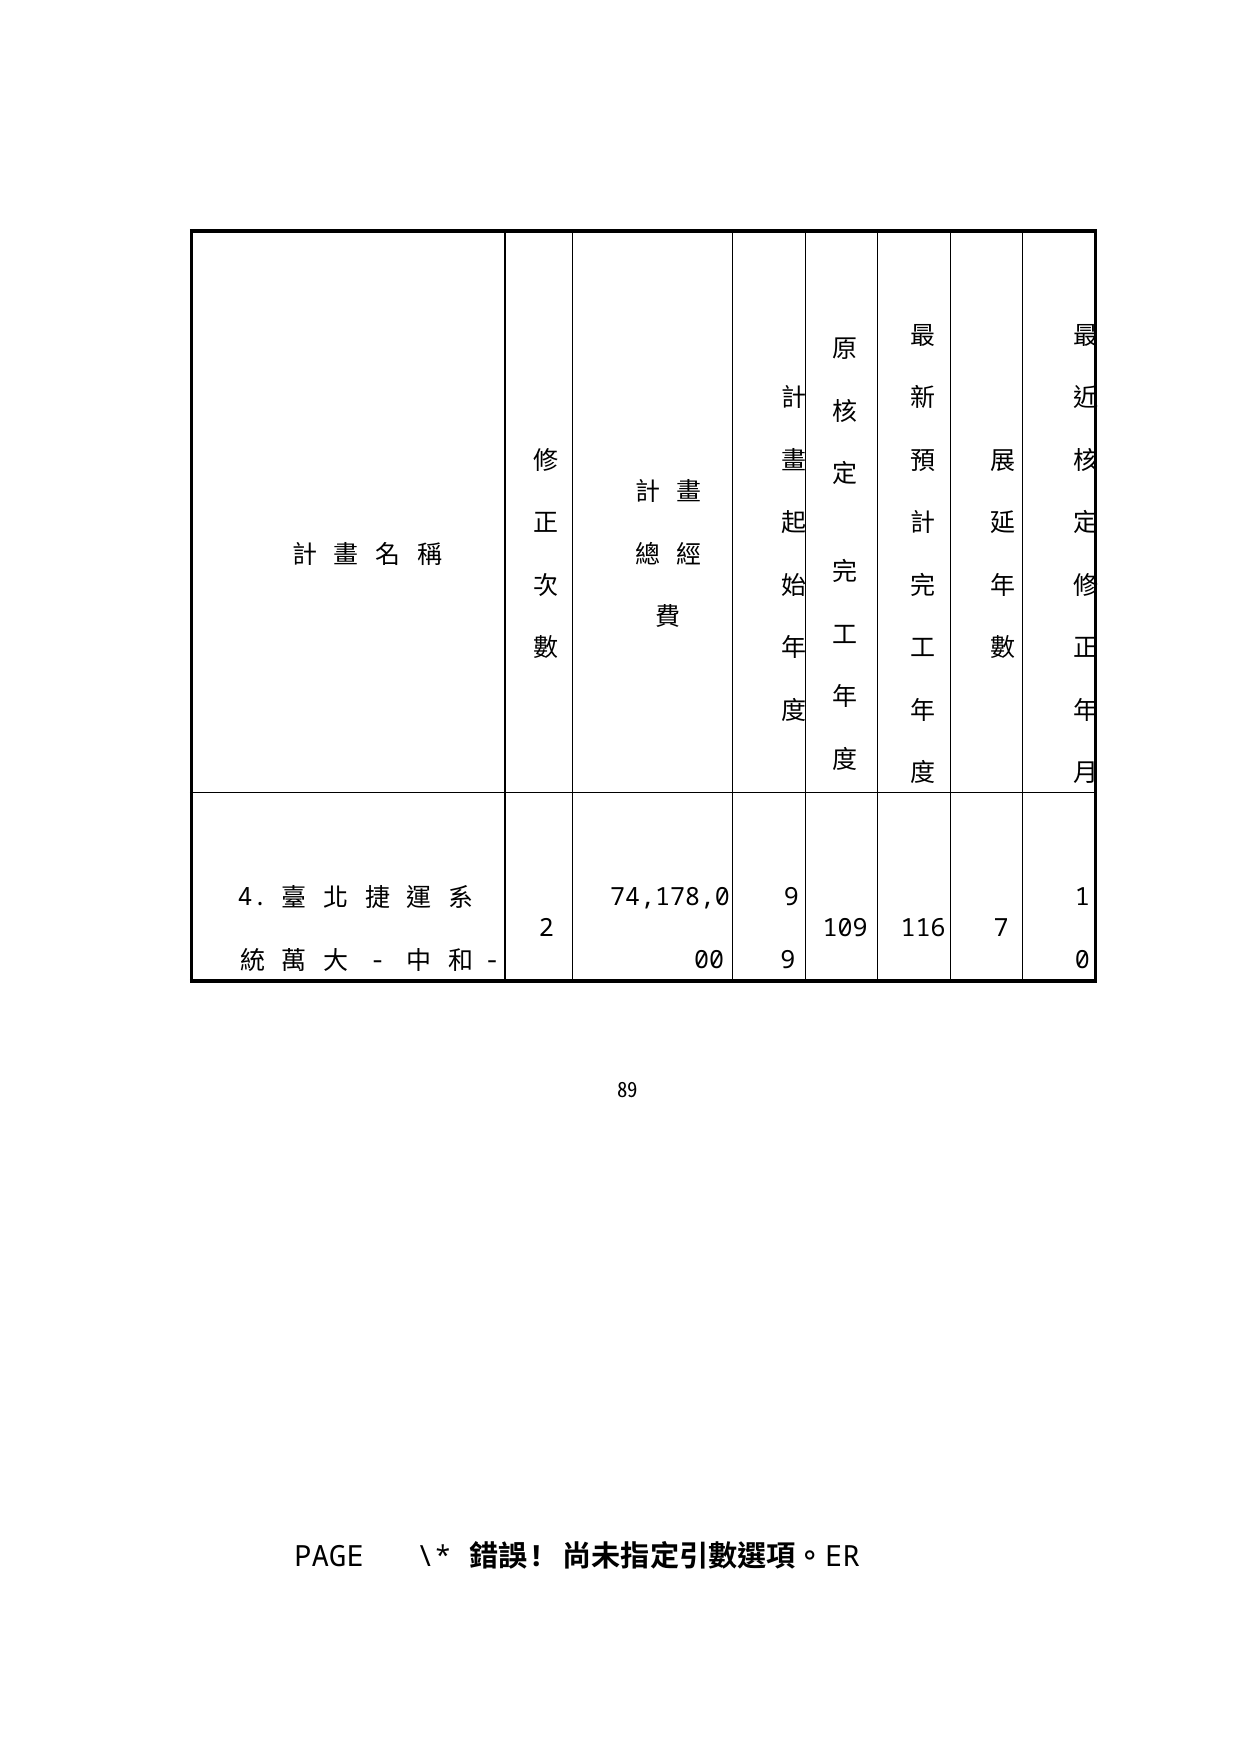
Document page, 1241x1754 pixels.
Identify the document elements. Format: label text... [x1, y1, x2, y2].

table_cell 74,178,000 [573, 793, 732, 979]
table_cell 116 [878, 793, 950, 979]
table_header 計畫總經費 [573, 233, 732, 792]
table_cell 2 [506, 793, 572, 979]
table_header 展延年數 [951, 233, 1022, 792]
table_header 計畫起始年度 [733, 233, 805, 792]
table_cell 99 [733, 793, 805, 979]
table_header 最新預計完工年度 [878, 233, 950, 792]
table_cell 7 [951, 793, 1022, 979]
table_cell 109 [806, 793, 877, 979]
table_cell 4.臺北捷運系統萬大-中和- [193, 793, 504, 979]
table_header 修正次數 [506, 233, 572, 792]
table_cell 10 [1023, 793, 1094, 979]
table_header 計畫名稱 [193, 233, 504, 792]
table_header 最近核定修正年月 [1023, 233, 1094, 792]
table_header 原 核定 完工年度 [806, 233, 877, 792]
